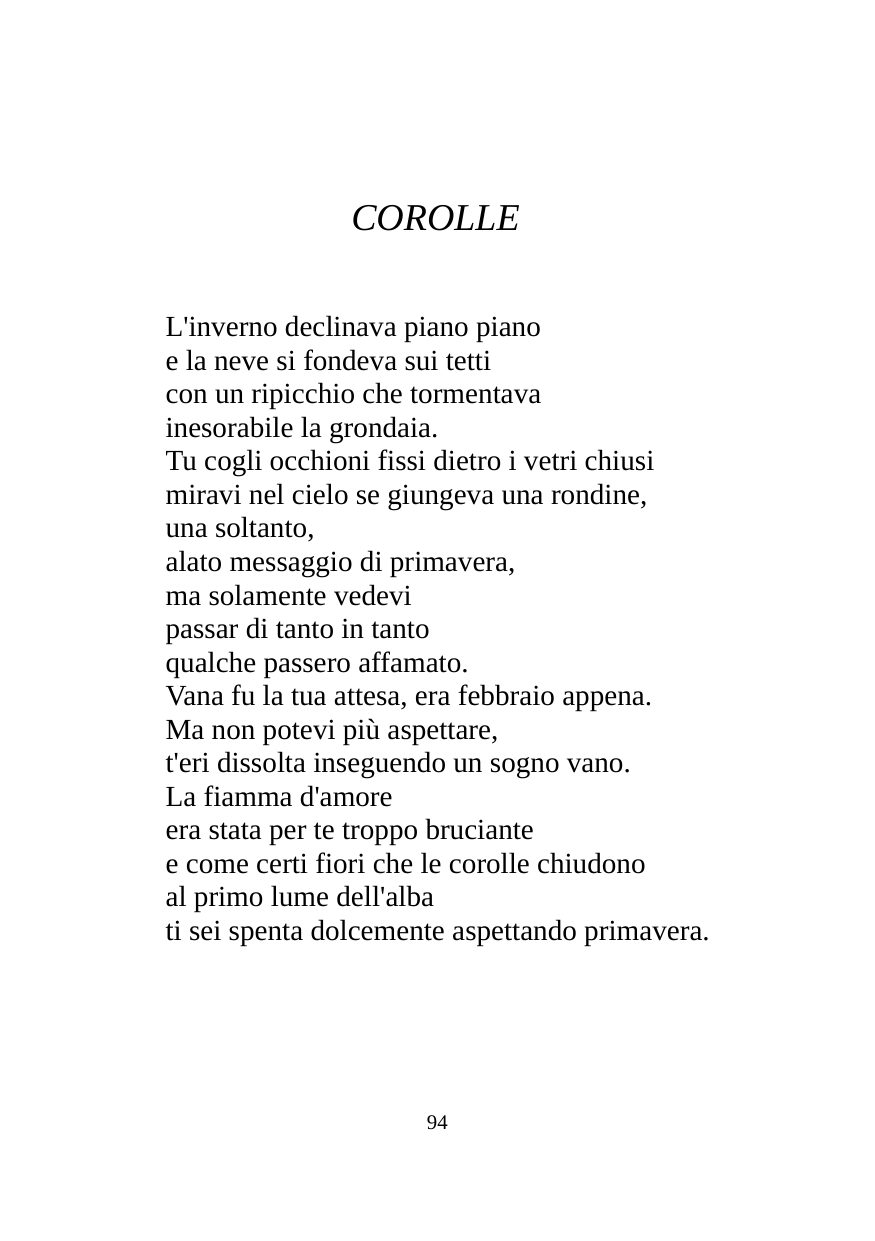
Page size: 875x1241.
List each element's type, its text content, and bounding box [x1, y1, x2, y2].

subtitle COROLLE [106, 195, 768, 238]
text L'inverno declinava piano piano e la neve si fondeva sui tetti con un ripicchio che tormentava inesorabile la grondaia. Tu cogli occhioni fissi dietro i vetri chiusi miravi nel cielo se giungeva una rondine, una soltanto, alato messaggio di primavera, ma solamente vedevi passar di tanto in tanto qualche passero affamato. Vana fu la tua attesa, era febbraio appena. Ma non potevi più aspettare, t'eri dissolta inseguendo un sogno vano. La fiamma d'amore era stata per te troppo bruciante e come certi fiori che le corolle chiudono al primo lume dell'alba ti sei spenta dolcemente aspettando primavera. [165, 309, 768, 947]
